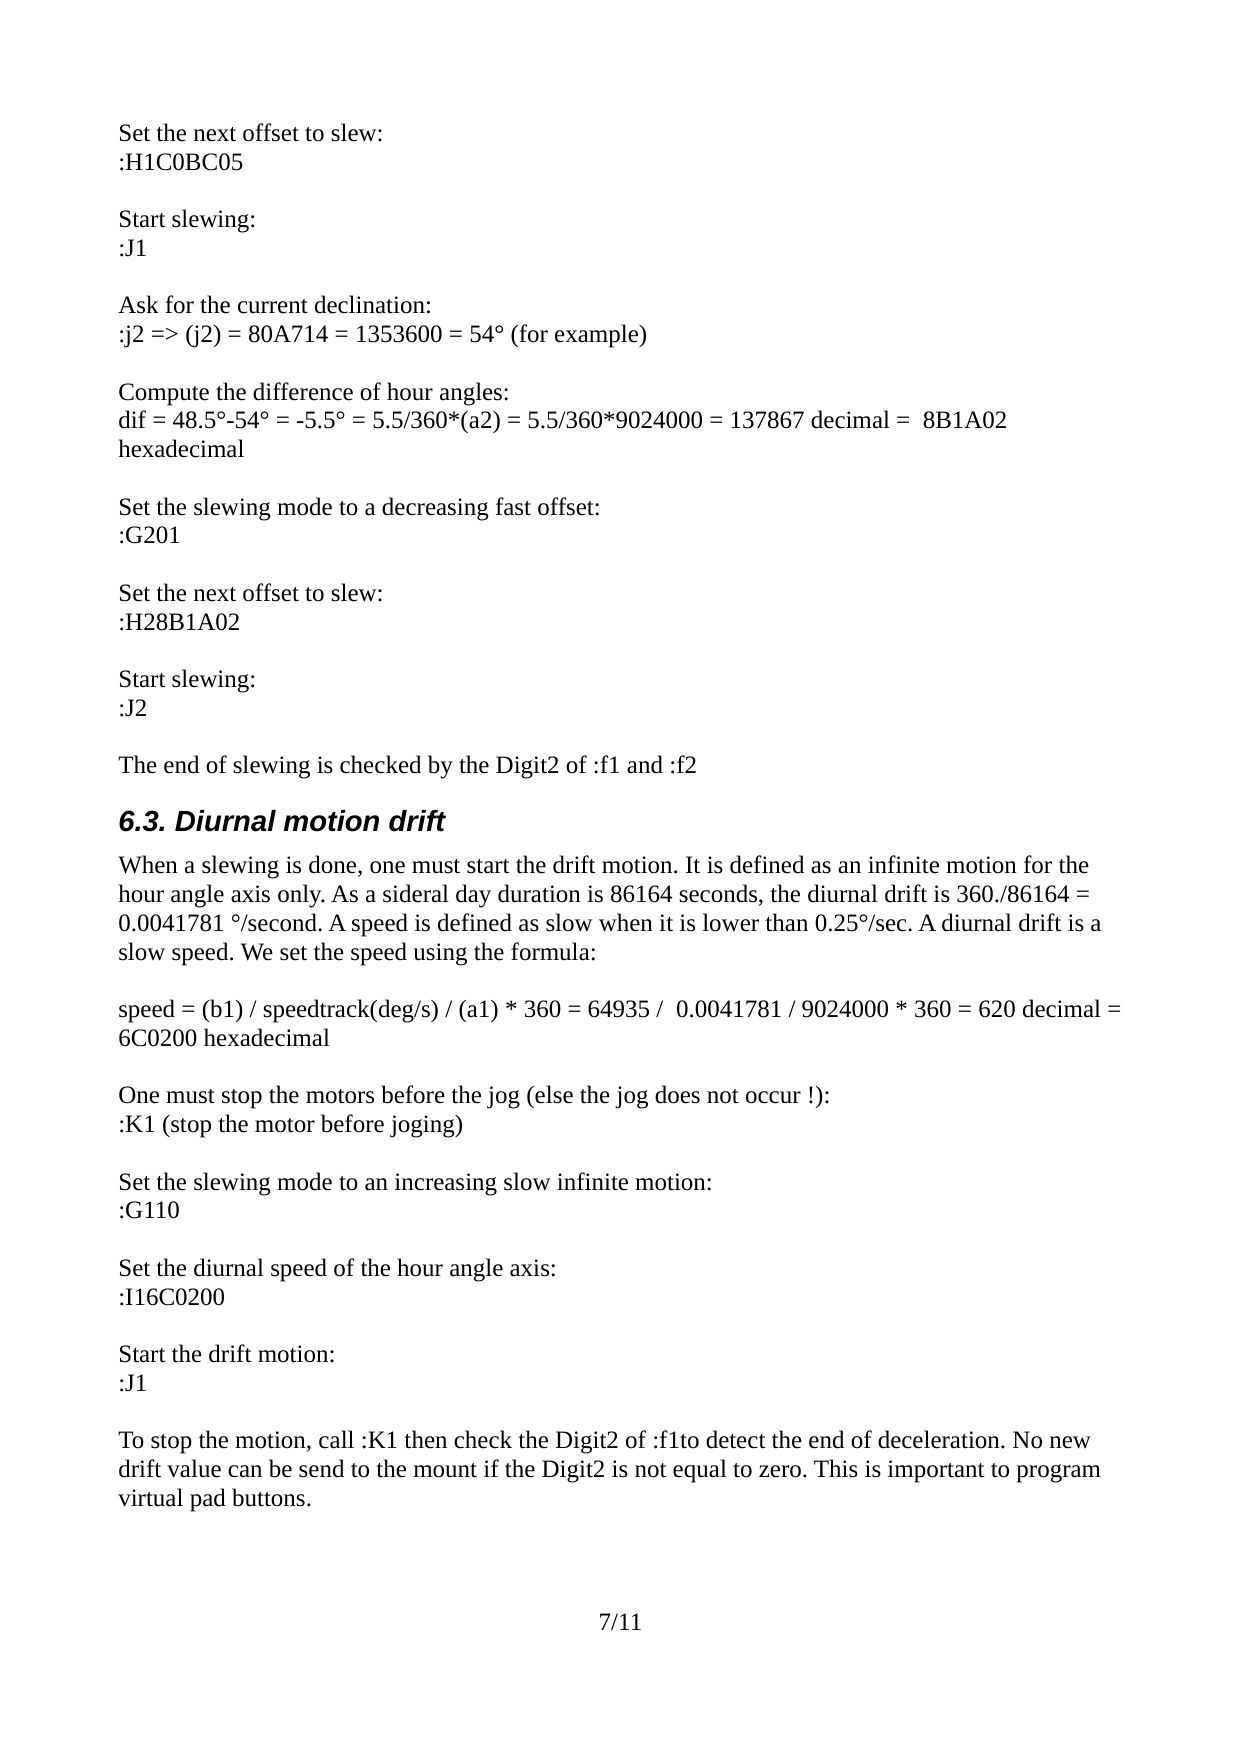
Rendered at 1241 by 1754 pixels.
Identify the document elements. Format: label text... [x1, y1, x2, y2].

text :G110 [118, 1195, 1122, 1224]
text Set the slewing mode to a decreasing fast offset: [118, 492, 1122, 521]
text Ask for the current declination: [118, 291, 1122, 319]
text :H28B1A02 [118, 607, 1122, 636]
text When a slewing is done, one must start the drift motion. It is defined as an infinite motion for the hour angle axis only. As a sideral day duration is 86164 seconds, the diurnal drift is 360./86164 = 0.0041781 °/second. A speed is defined as slow when it is lower than 0.25°/sec. A diurnal drift is a slow speed. We set the speed using the formula: [118, 850, 1122, 965]
text Start slewing: [118, 664, 1122, 693]
text Set the diurnal speed of the hour angle axis: [118, 1253, 1122, 1282]
text :K1 (stop the motor before joging) [118, 1109, 1122, 1138]
subtitle 6.3. Diurnal motion drift [118, 804, 1122, 838]
text Set the next offset to slew: [118, 578, 1122, 607]
text Set the next offset to slew: [118, 118, 1122, 147]
text :G201 [118, 521, 1122, 549]
text :I16C0200 [118, 1282, 1122, 1310]
text Set the slewing mode to an increasing slow infinite motion: [118, 1167, 1122, 1195]
text :j2 => (j2) = 80A714 = 1353600 = 54° (for example) [118, 319, 1122, 348]
text :J2 [118, 693, 1122, 722]
text To stop the motion, call :K1 then check the Digit2 of :f1to detect the end of deceleration. No new drift value can be send to the mount if the Digit2 is not equal to zero. This is important to program virtual pad buttons. [118, 1425, 1122, 1512]
text Compute the difference of hour angles: [118, 377, 1122, 406]
text :J1 [118, 1368, 1122, 1397]
text The end of slewing is checked by the Digit2 of :f1 and :f2 [118, 751, 1122, 779]
text One must stop the motors before the jog (else the jog does not occur !): [118, 1080, 1122, 1109]
text :J1 [118, 233, 1122, 262]
text speed = (b1) / speedtrack(deg/s) / (a1) * 360 = 64935 / 0.0041781 / 9024000 * 360 = 620 decimal = 6C0200 hexadecimal [118, 994, 1122, 1052]
text :H1C0BC05 [118, 147, 1122, 176]
text dif = 48.5°-54° = -5.5° = 5.5/360*(a2) = 5.5/360*9024000 = 137867 decimal = 8B1A02 hexadecimal [118, 406, 1122, 463]
text Start slewing: [118, 204, 1122, 233]
text Start the drift motion: [118, 1339, 1122, 1368]
